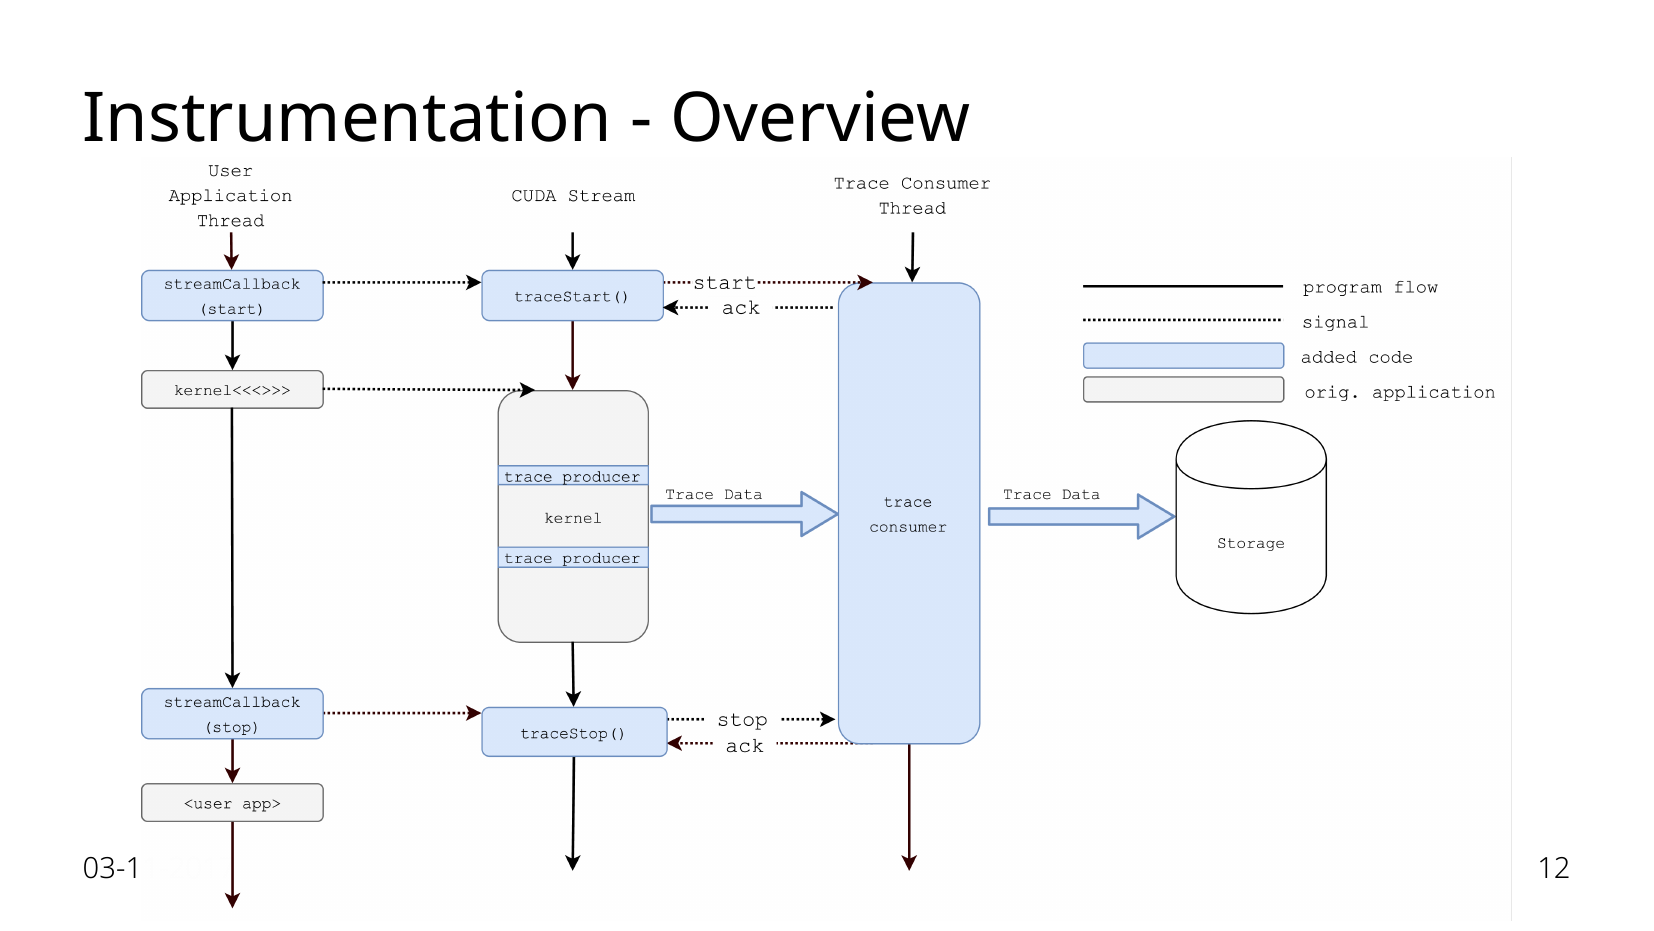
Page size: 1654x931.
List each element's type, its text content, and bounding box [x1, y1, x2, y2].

picture [141, 157, 1512, 922]
title Instrumentation - Overview [82, 37, 1571, 193]
